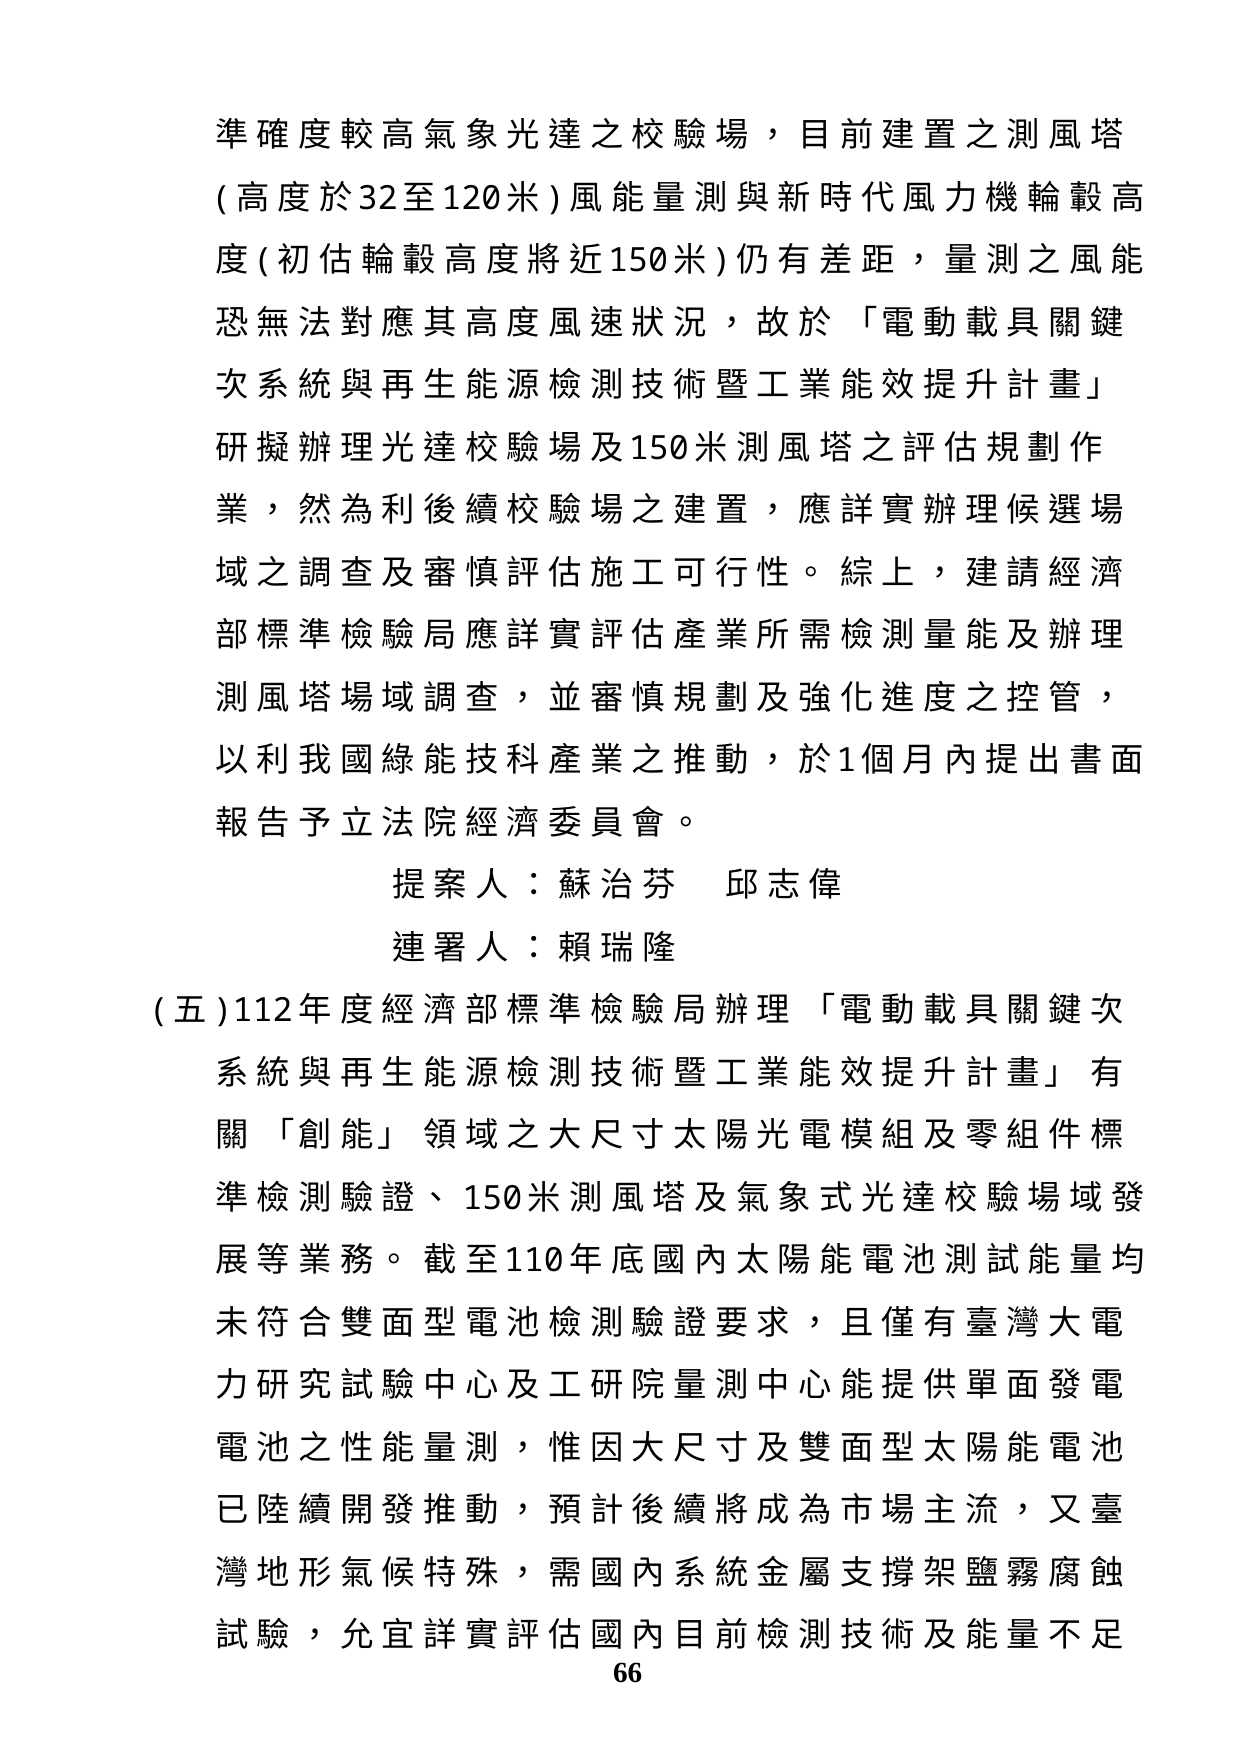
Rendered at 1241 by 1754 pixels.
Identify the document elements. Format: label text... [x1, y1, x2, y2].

text 連署人：賴瑞隆 [384, 903, 1044, 966]
text 提案人：蘇治芬 邱志偉 [384, 841, 1044, 903]
text 準確度較高氣象光達之校驗場，目前建置之測風塔(高度於32至120米)風能量測與新時代風力機輪轂高度(初估輪轂高度將近150米)仍有差距，量測之風能恐無法對應其高度風速狀況，故於「電動載具關鍵次系統與再生能源檢測技術暨工業能效提升計畫」研擬辦理光達校驗場及150米測風塔之評估規劃作業，然為利後續校驗場之建置，應詳實辦理候選場域之調查及審慎評估施工可行性。綜上，建請經濟部標準檢驗局應詳實評估產業所需檢測量能及辦理測風塔場域調查，並審慎規劃及強化進度之控管，以利我國綠能技科產業之推動，於1個月內提出書面報告予立法院經濟委員會。 [140, 91, 1148, 841]
text (五)112年度經濟部標準檢驗局辦理「電動載具關鍵次系統與再生能源檢測技術暨工業能效提升計畫」有關「創能」領域之大尺寸太陽光電模組及零組件標準檢測驗證、150米測風塔及氣象式光達校驗場域發展等業務。截至110年底國內太陽能電池測試能量均未符合雙面型電池檢測驗證要求，且僅有臺灣大電力研究試驗中心及工研院量測中心能提供單面發電電池之性能量測，惟因大尺寸及雙面型太陽能電池已陸續開發推動，預計後續將成為市場主流，又臺灣地形氣候特殊，需國內系統金屬支撐架鹽霧腐蝕試驗，允宜詳實評估國內目前檢測技術及能量不足 [140, 966, 1148, 1653]
